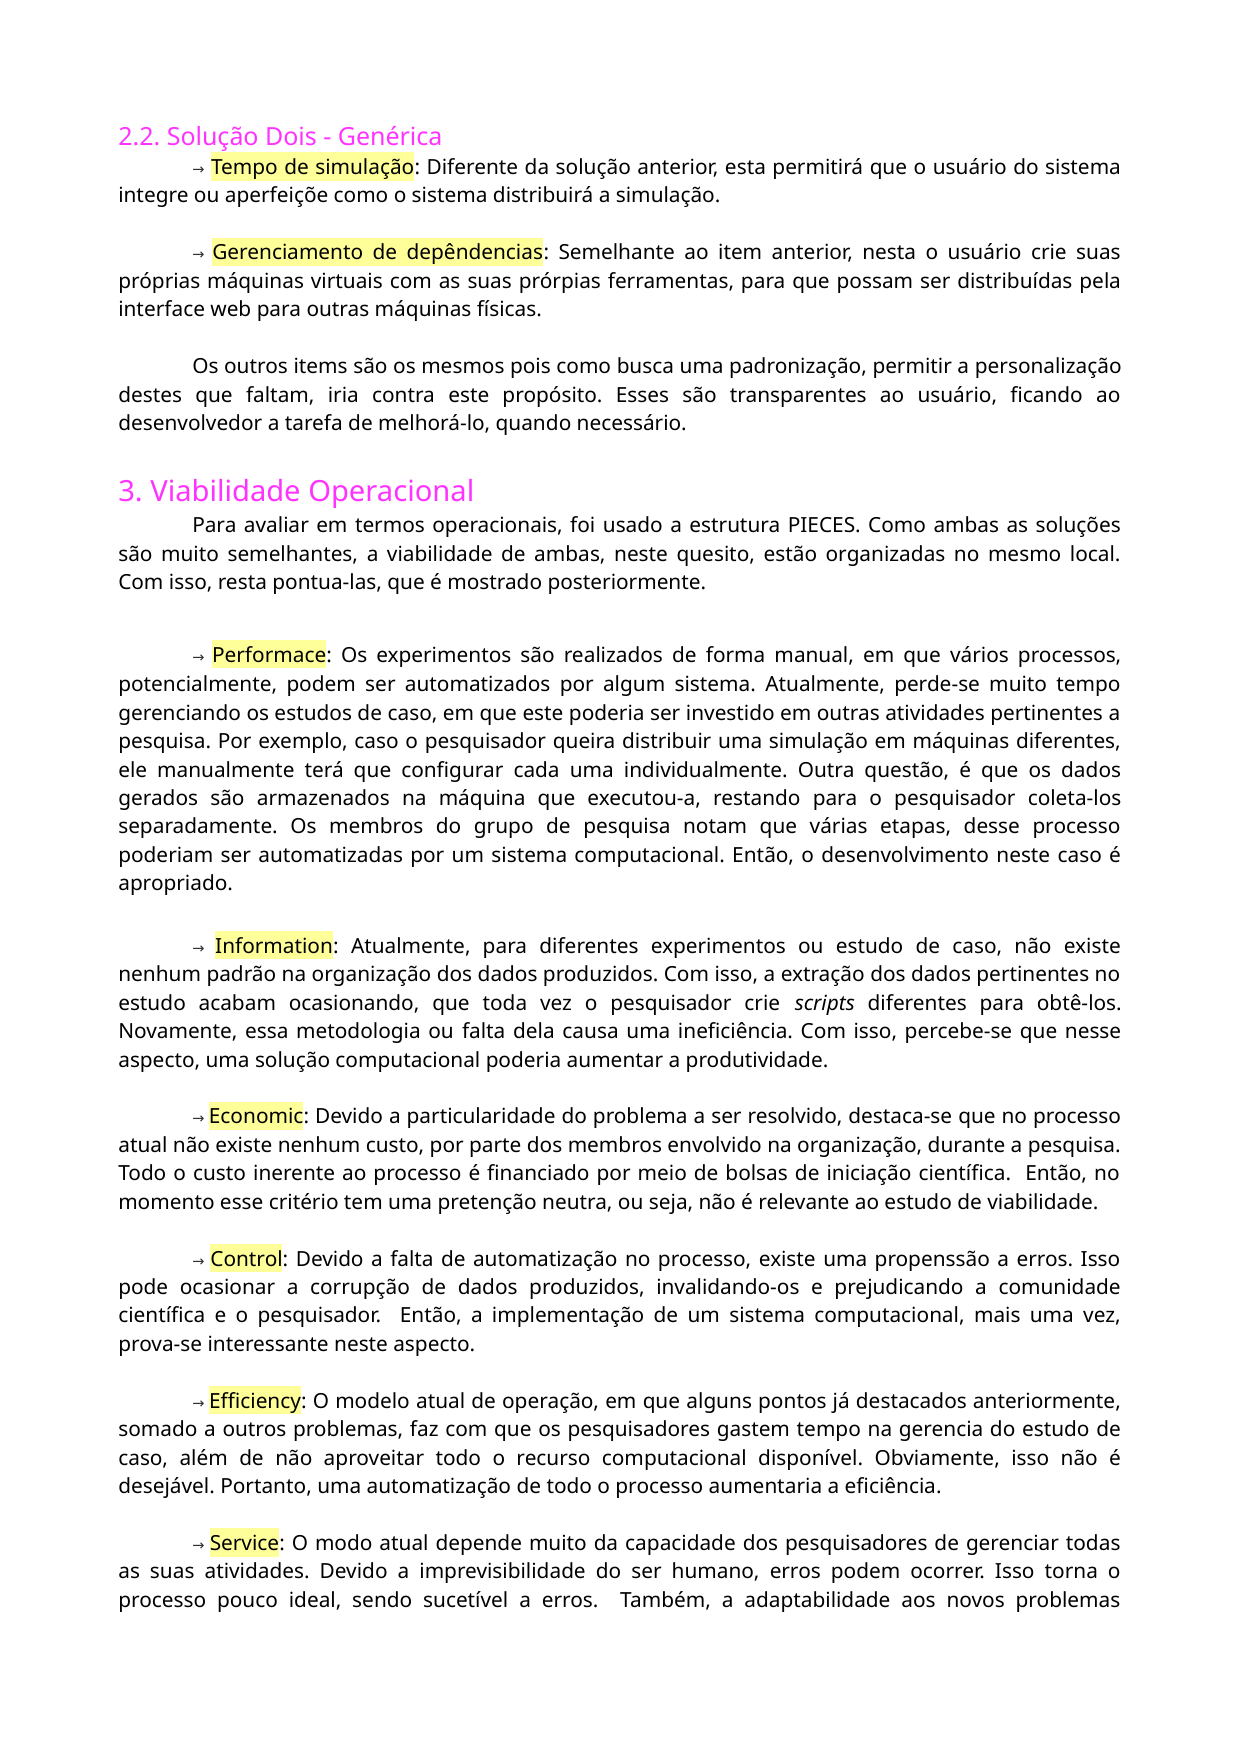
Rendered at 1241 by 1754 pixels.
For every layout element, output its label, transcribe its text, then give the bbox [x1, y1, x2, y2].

text → Performace: Os experimentos são realizados de forma manual, em que vários processos, potencialmente, podem ser automatizados por algum sistema. Atualmente, perde-se muito tempo gerenciando os estudos de caso, em que este poderia ser investido em outras atividades pertinentes a pesquisa. Por exemplo, caso o pesquisador queira distribuir uma simulação em máquinas diferentes, ele manualmente terá que configurar cada uma individualmente. Outra questão, é que os dados gerados são armazenados na máquina que executou-a, restando para o pesquisador coleta-los separadamente. Os membros do grupo de pesquisa notam que várias etapas, desse processo poderiam ser automatizadas por um sistema computacional. Então, o desenvolvimento neste caso é apropriado. [118, 635, 1122, 897]
text → Service: O modo atual depende muito da capacidade dos pesquisadores de gerenciar todas as suas atividades. Devido a imprevisibilidade do ser humano, erros podem ocorrer. Isso torna o processo pouco ideal, sendo sucetível a erros. Também, a adaptabilidade aos novos problemas [118, 1528, 1122, 1613]
text 2.2. Solução Dois - Genérica [118, 118, 1122, 152]
text → Gerenciamento de depêndencias: Semelhante ao item anterior, nesta o usuário crie suas próprias máquinas virtuais com as suas prórpias ferramentas, para que possam ser distribuídas pela interface web para outras máquinas físicas. [118, 237, 1122, 323]
text → Control: Devido a falta de automatização no processo, existe uma propenssão a erros. Isso pode ocasionar a corrupção de dados produzidos, invalidando-os e prejudicando a comunidade científica e o pesquisador. Então, a implementação de um sistema computacional, mais uma vez, prova-se interessante neste aspecto. [118, 1244, 1122, 1357]
text → Efficiency: O modelo atual de operação, em que alguns pontos já destacados anteriormente, somado a outros problemas, faz com que os pesquisadores gastem tempo na gerencia do estudo de caso, além de não aproveitar todo o recurso computacional disponível. Obviamente, isso não é desejável. Portanto, uma automatização de todo o processo aumentaria a eficiência. [118, 1386, 1122, 1500]
text Para avaliar em termos operacionais, foi usado a estrutura PIECES. Como ambas as soluções são muito semelhantes, a viabilidade de ambas, neste quesito, estão organizadas no mesmo local. Com isso, resta pontua-las, que é mostrado posteriormente. [118, 510, 1122, 596]
text → Economic: Devido a particularidade do problema a ser resolvido, destaca-se que no processo atual não existe nenhum custo, por parte dos membros envolvido na organização, durante a pesquisa. Todo o custo inerente ao processo é financiado por meio de bolsas de iniciação científica. Então, no momento esse critério tem uma pretenção neutra, ou seja, não é relevante ao estudo de viabilidade. [118, 1102, 1122, 1215]
text Os outros items são os mesmos pois como busca uma padronização, permitir a personalização destes que faltam, iria contra este propósito. Esses são transparentes ao usuário, ficando ao desenvolvedor a tarefa de melhorá-lo, quando necessário. [118, 351, 1122, 437]
text 3. Viabilidade Operacional [118, 471, 1122, 510]
text → Information: Atualmente, para diferentes experimentos ou estudo de caso, não existe nenhum padrão na organização dos dados produzidos. Com isso, a extração dos dados pertinentes no estudo acabam ocasionando, que toda vez o pesquisador crie scripts diferentes para obtê-los. Novamente, essa metodologia ou falta dela causa uma ineficiência. Com isso, percebe-se que nesse aspecto, uma solução computacional poderia aumentar a produtividade. [118, 931, 1122, 1073]
text → Tempo de simulação: Diferente da solução anterior, esta permitirá que o usuário do sistema integre ou aperfeiçõe como o sistema distribuirá a simulação. [118, 152, 1122, 209]
